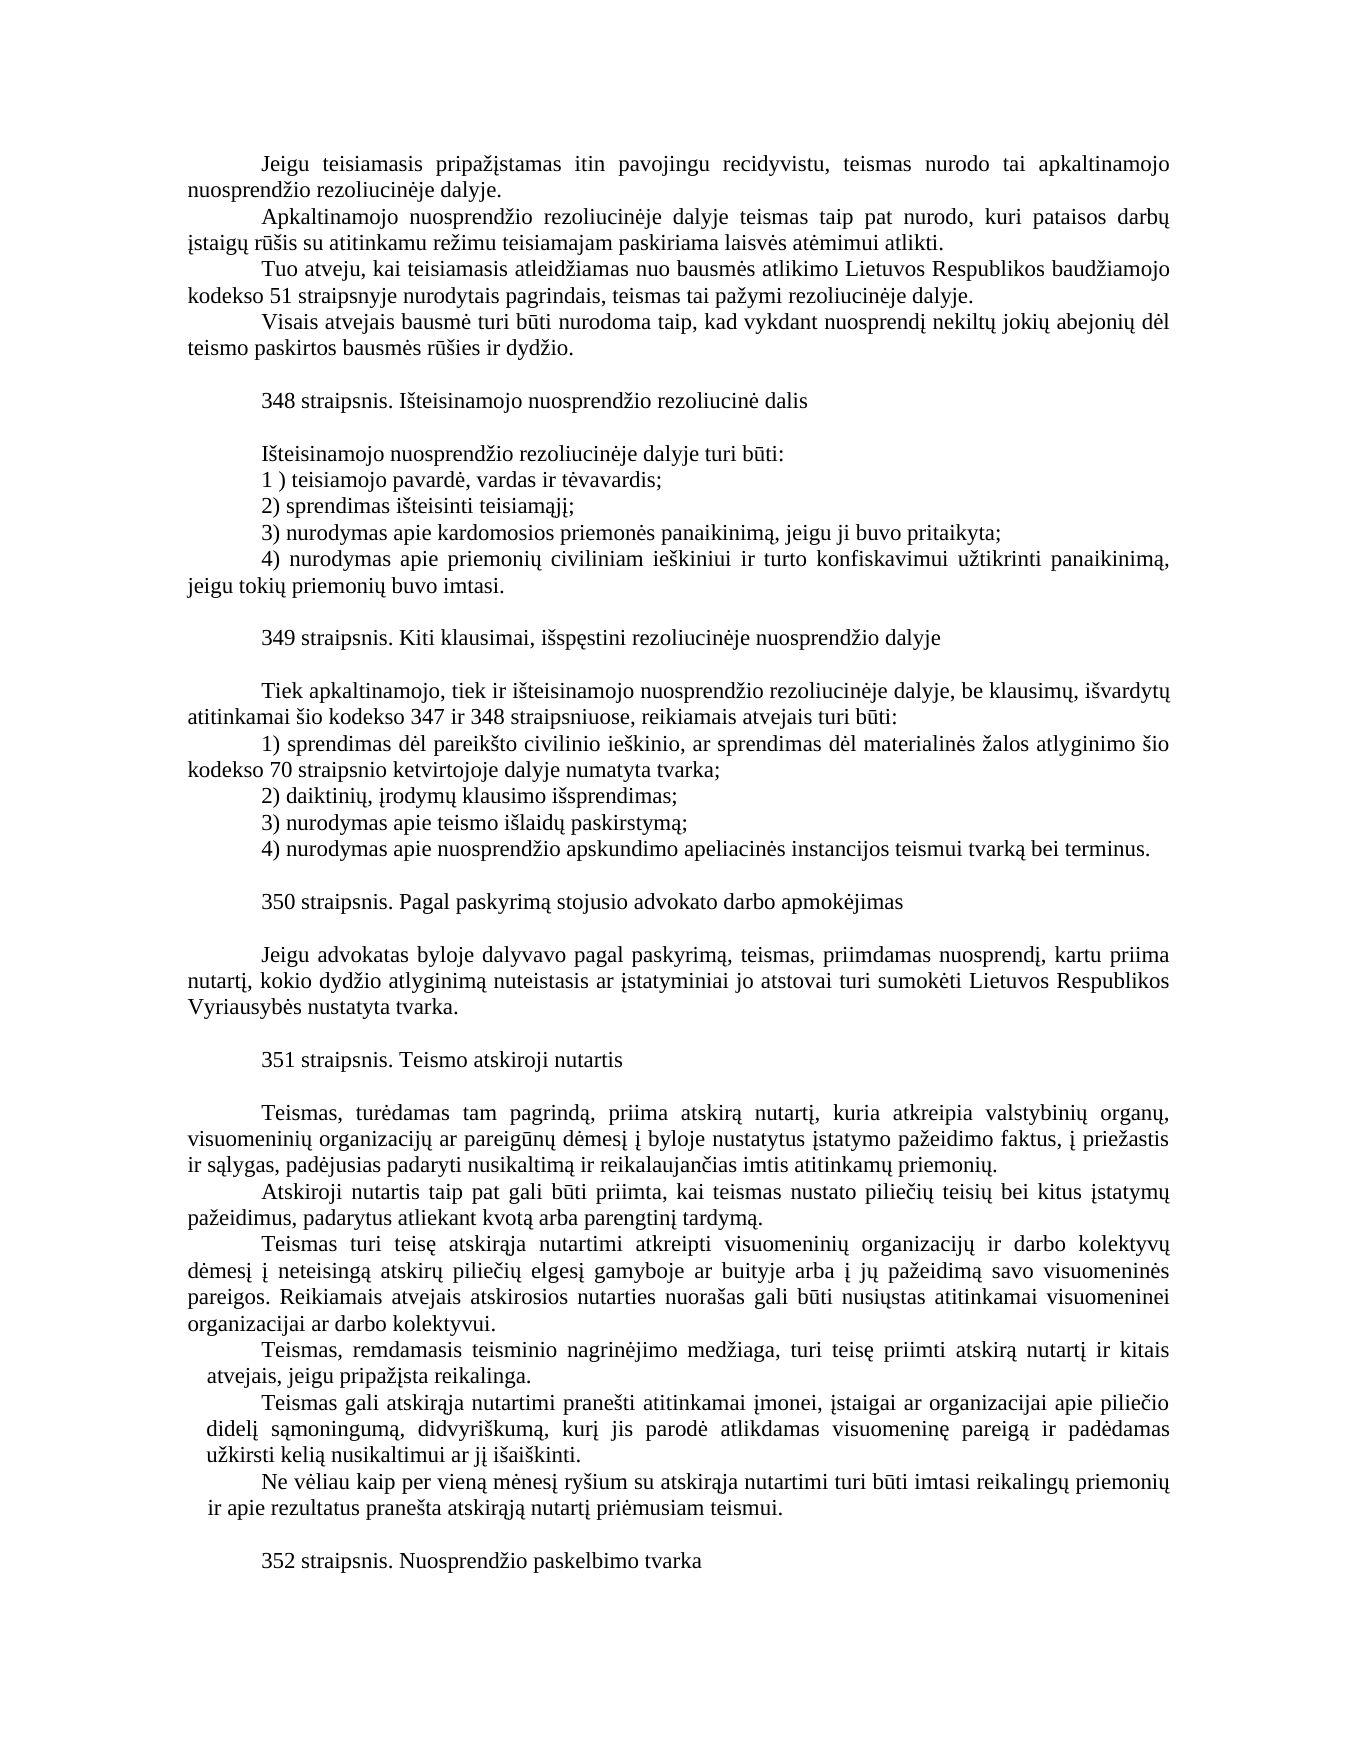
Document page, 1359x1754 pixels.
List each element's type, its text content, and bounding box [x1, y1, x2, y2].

text 352 straipsnis. Nuosprendžio paskelbimo tvarka [187, 1547, 1171, 1573]
text 3) nurodymas apie teismo išlaidų paskirstymą; [187, 809, 1171, 835]
text 348 straipsnis. Išteisinamojo nuosprendžio rezoliucinė dalis [187, 387, 1171, 413]
text 349 straipsnis. Kiti klausimai, išspęstini rezoliucinėje nuosprendžio dalyje [187, 624, 1171, 651]
text Apkaltinamojo nuosprendžio rezoliucinėje dalyje teismas taip pat nurodo, kuri pataisos darbų įstaigų rūšis su atitinkamu režimu teisiamajam paskiriama laisvės atėmimui atlikti. [187, 203, 1171, 255]
text 2) daiktinių, įrodymų klausimo išsprendimas; [187, 782, 1171, 809]
text 2) sprendimas išteisinti teisiamąjį; [187, 493, 1171, 519]
text Teismas, remdamasis teisminio nagrinėjimo medžiaga, turi teisę priimti atskirą nutartį ir kitais atvejais, jeigu pripažįsta reikalinga. [207, 1336, 1171, 1389]
text Visais atvejais bausmė turi būti nurodoma taip, kad vykdant nuosprendį nekiltų jokių abejonių dėl teismo paskirtos bausmės rūšies ir dydžio. [187, 308, 1171, 361]
text 1 ) teisiamojo pavardė, vardas ir tėvavardis; [187, 466, 1171, 493]
text 4) nurodymas apie nuosprendžio apskundimo apeliacinės instancijos teismui tvarką bei terminus. [187, 835, 1171, 862]
text Ne vėliau kaip per vieną mėnesį ryšium su atskirąja nutartimi turi būti imtasi reikalingų priemonių ir apie rezultatus pranešta atskirąją nutartį priėmusiam teismui. [207, 1468, 1171, 1520]
text Tiek apkaltinamojo, tiek ir išteisinamojo nuosprendžio rezoliucinėje dalyje, be klausimų, išvardytų atitinkamai šio kodekso 347 ir 348 straipsniuose, reikiamais atvejais turi būti: [187, 677, 1171, 730]
text 3) nurodymas apie kardomosios priemonės panaikinimą, jeigu ji buvo pritaikyta; [187, 519, 1171, 545]
text Teismas turi teisę atskirąja nutartimi atkreipti visuomeninių organizacijų ir darbo kolektyvų dėmesį į neteisingą atskirų piliečių elgesį gamyboje ar buityje arba į jų pažeidimą savo visuomeninės pareigos. Reikiamais atvejais atskirosios nutarties nuorašas gali būti nusiųstas atitinkamai visuomeninei organizacijai ar darbo kolektyvui. [187, 1231, 1171, 1336]
text 1) sprendimas dėl pareikšto civilinio ieškinio, ar sprendimas dėl materialinės žalos atlyginimo šio kodekso 70 straipsnio ketvirtojoje dalyje numatyta tvarka; [187, 730, 1171, 782]
text 4) nurodymas apie priemonių civiliniam ieškiniui ir turto konfiskavimui užtikrinti panaikinimą, jeigu tokių priemonių buvo imtasi. [187, 545, 1171, 598]
text Tuo atveju, kai teisiamasis atleidžiamas nuo bausmės atlikimo Lietuvos Respublikos baudžiamojo kodekso 51 straipsnyje nurodytais pagrindais, teismas tai pažymi rezoliucinėje dalyje. [187, 255, 1171, 308]
text 350 straipsnis. Pagal paskyrimą stojusio advokato darbo apmokėjimas [187, 888, 1171, 914]
text Jeigu teisiamasis pripažįstamas itin pavojingu recidyvistu, teismas nurodo tai apkaltinamojo nuosprendžio rezoliucinėje dalyje. [187, 150, 1171, 203]
text Jeigu advokatas byloje dalyvavo pagal paskyrimą, teismas, priimdamas nuosprendį, kartu priima nutartį, kokio dydžio atlyginimą nuteistasis ar įstatyminiai jo atstovai turi sumokėti Lietuvos Respublikos Vyriausybės nustatyta tvarka. [187, 941, 1171, 1020]
text Atskiroji nutartis taip pat gali būti priimta, kai teismas nustato piliečių teisių bei kitus įstatymų pažeidimus, padarytus atliekant kvotą arba parengtinį tardymą. [187, 1178, 1171, 1231]
text Teismas gali atskirąja nutartimi pranešti atitinkamai įmonei, įstaigai ar organizacijai apie piliečio didelį sąmoningumą, didvyriškumą, kurį jis parodė atlikdamas visuomeninę pareigą ir padėdamas užkirsti kelią nusikaltimui ar jį išaiškinti. [206, 1389, 1171, 1468]
text 351 straipsnis. Teismo atskiroji nutartis [214, 1046, 1171, 1072]
text Išteisinamojo nuosprendžio rezoliucinėje dalyje turi būti: [187, 440, 1171, 466]
text Teismas, turėdamas tam pagrindą, priima atskirą nutartį, kuria atkreipia valstybinių organų, visuomeninių organizacijų ar pareigūnų dėmesį į byloje nustatytus įstatymo pažeidimo faktus, į priežastis ir sąlygas, padėjusias padaryti nusikaltimą ir reikalaujančias imtis atitinkamų priemonių. [187, 1099, 1171, 1178]
